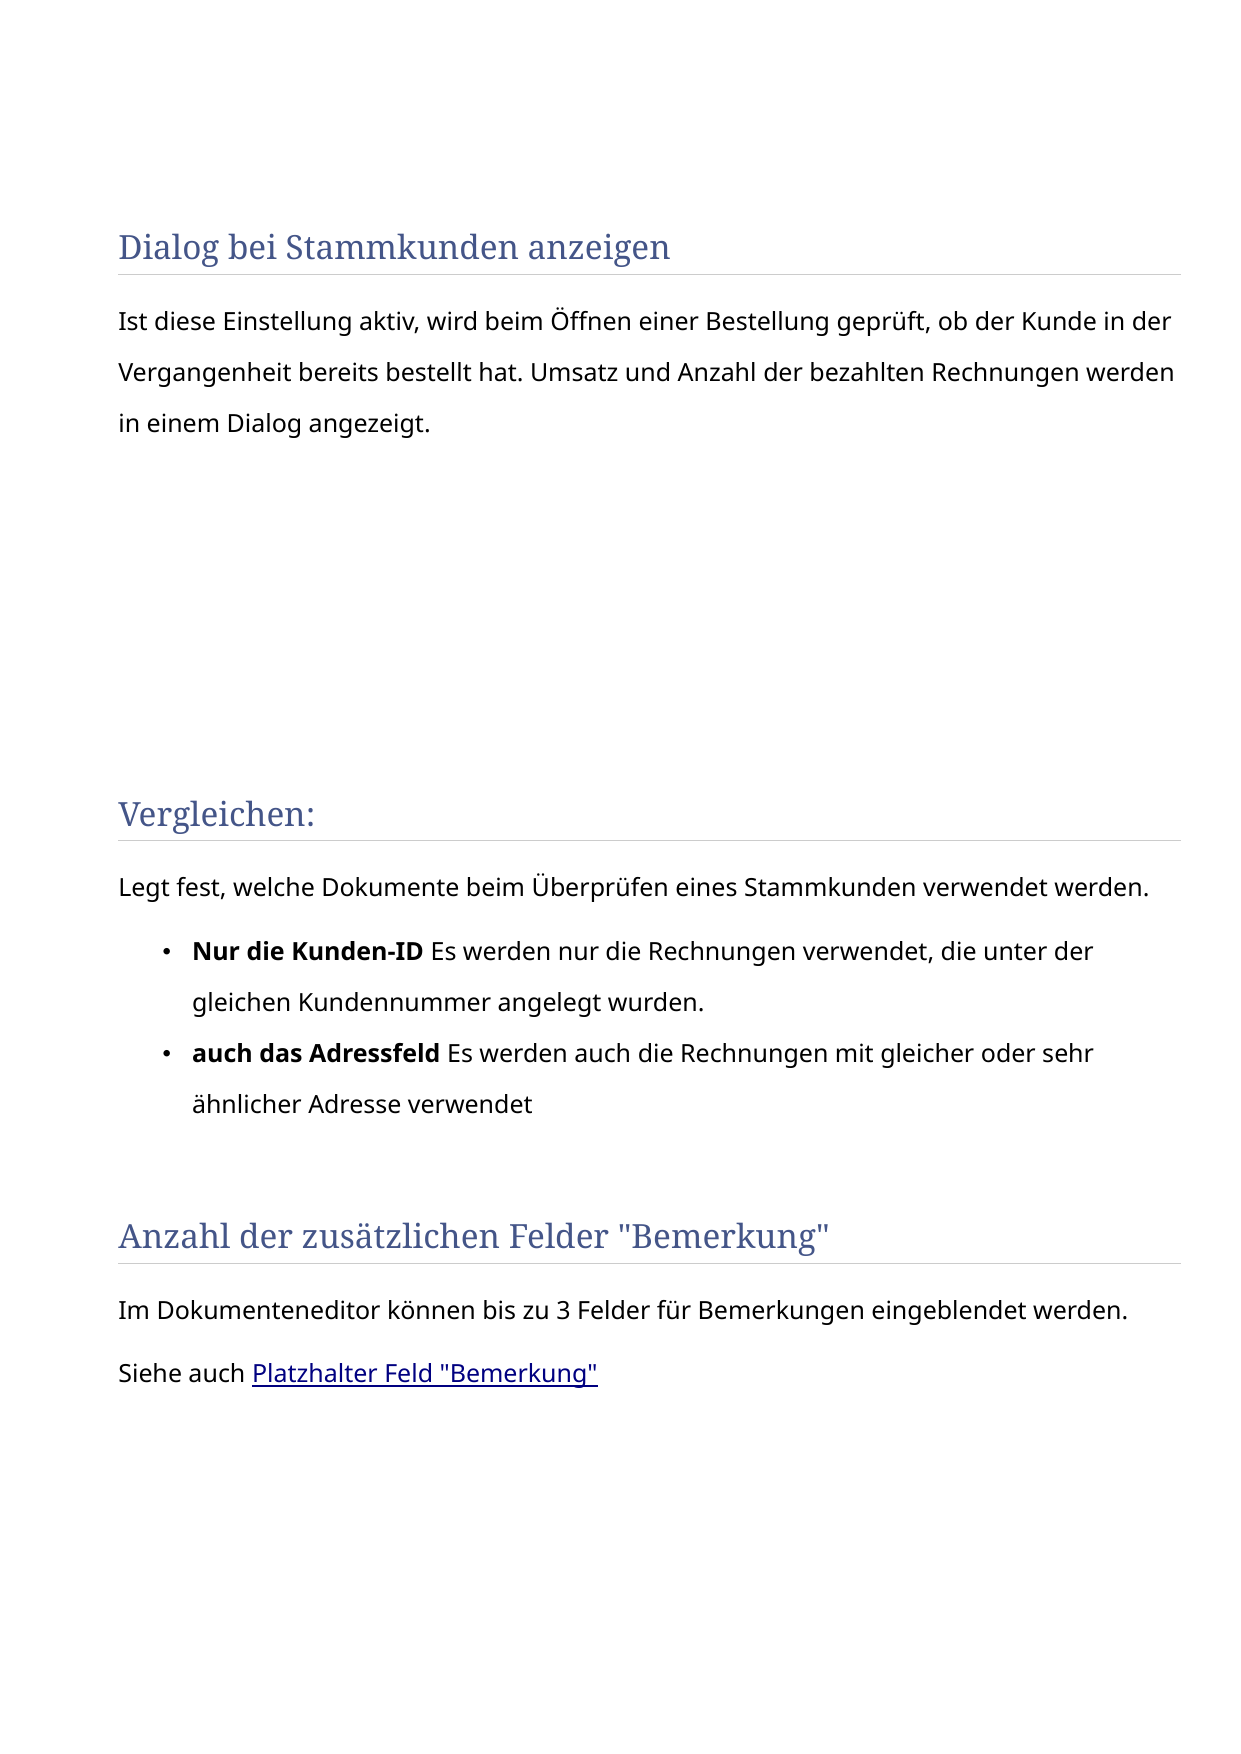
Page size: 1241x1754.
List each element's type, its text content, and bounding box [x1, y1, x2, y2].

text Siehe auch Platzhalter Feld "Bemerkung" [118, 1356, 1181, 1390]
list Nur die Kunden-ID Es werden nur die Rechnungen verwendet, die unter der gleichen Kundennummer angelegt wurden. [162, 934, 1181, 1019]
subtitle Vergleichen: [118, 790, 1181, 840]
text Im Dokumenteneditor können bis zu 3 Felder für Bemerkungen eingeblendet werden. [118, 1292, 1181, 1327]
list auch das Adressfeld Es werden auch die Rechnungen mit gleicher oder sehr ähnlicher Adresse verwendet [162, 1036, 1181, 1121]
text Ist diese Einstellung aktiv, wird beim Öffnen einer Bestellung geprüft, ob der Kunde in der Vergangenheit bereits bestellt hat. Umsatz und Anzahl der bezahlten Rechnungen werden in einem Dialog angezeigt. [118, 304, 1181, 440]
subtitle Dialog bei Stammkunden anzeigen [118, 224, 1181, 274]
subtitle Anzahl der zusätzlichen Felder "Bemerkung" [118, 1213, 1181, 1263]
text Legt fest, welche Dokumente beim Überprüfen eines Stammkunden verwendet werden. [118, 870, 1181, 904]
